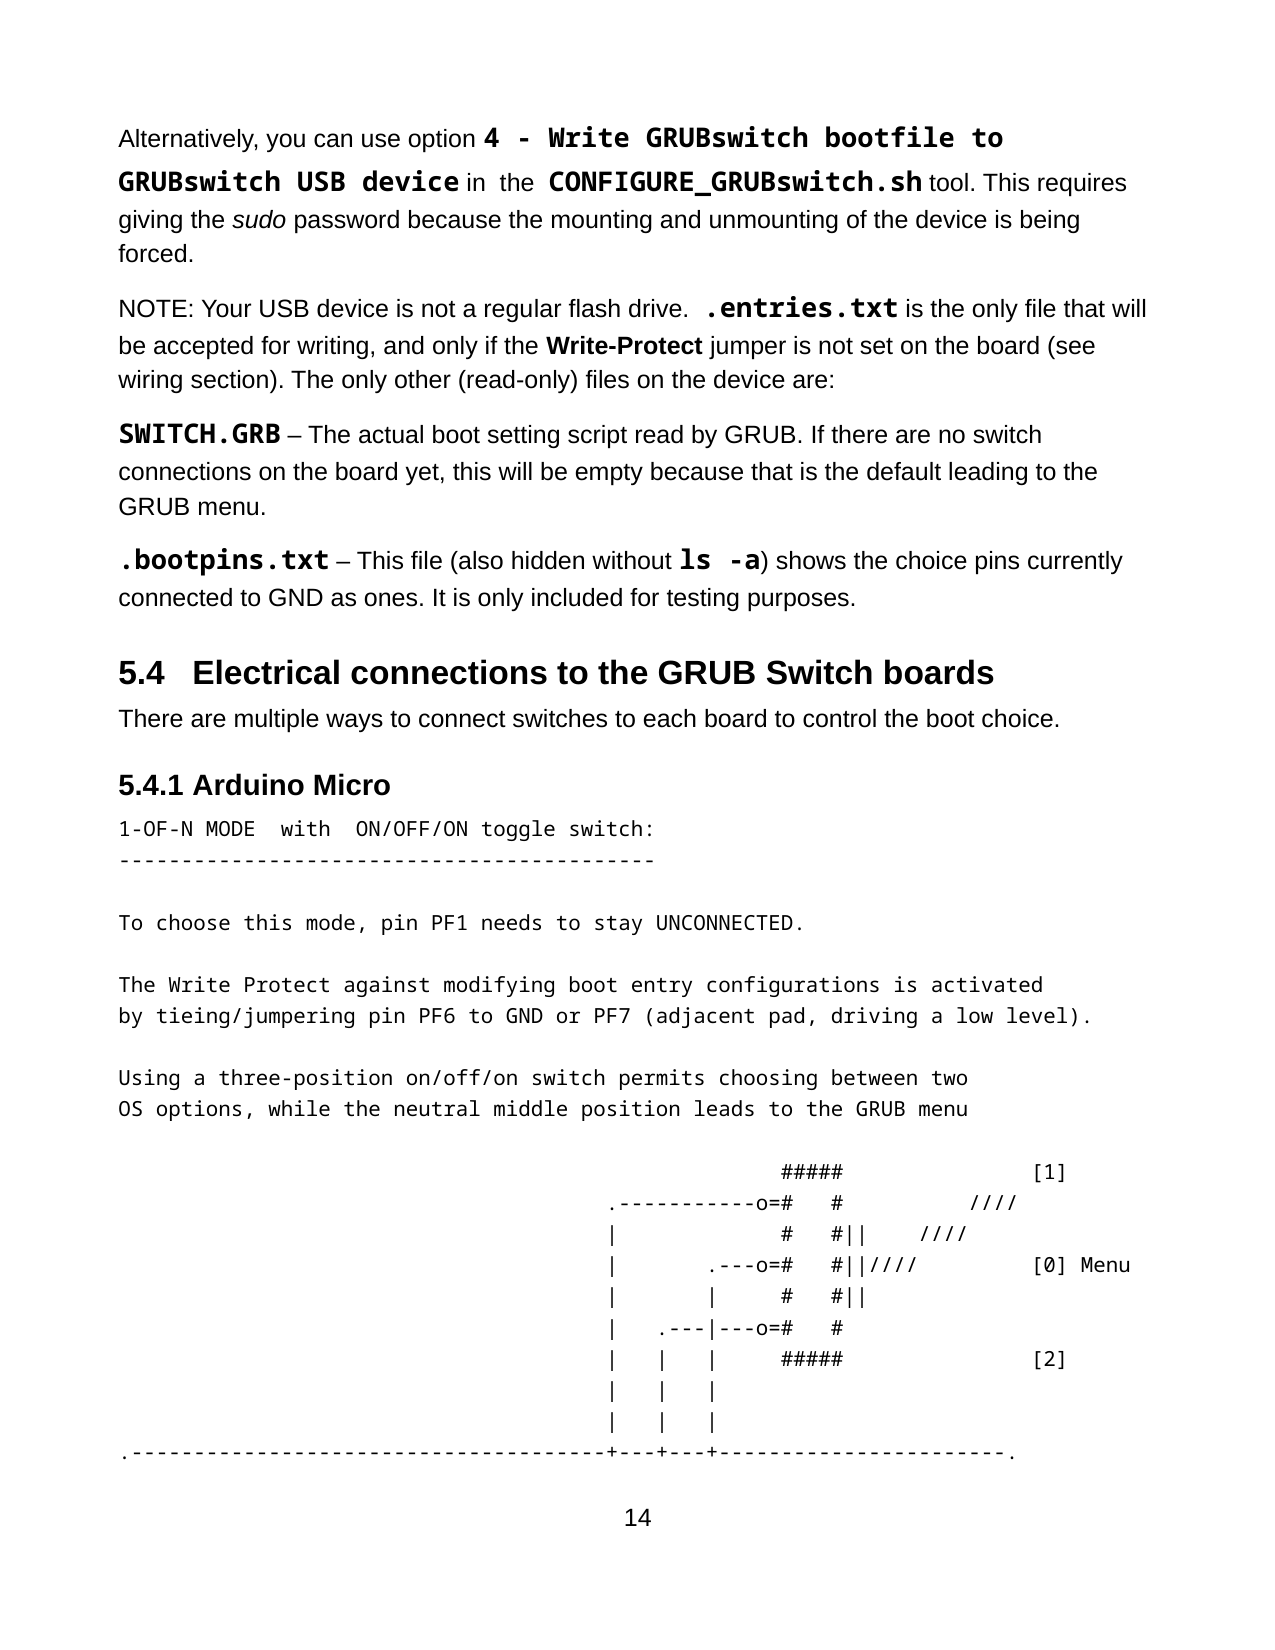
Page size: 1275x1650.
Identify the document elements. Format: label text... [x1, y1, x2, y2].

text The Write Protect against modifying boot entry configurations is activated [118, 970, 1157, 998]
text .bootpins.txt – This file (also hidden without ls -a) shows the choice pins currently connected to GND as ones. It is only included for testing purposes. [118, 541, 1157, 612]
text .-----------o=# # //// [118, 1188, 1157, 1216]
text ------------------------------------------- [118, 845, 1157, 874]
text Alternatively, you can use option 4 - Write GRUBswitch bootfile to GRUBswitch USB device in the CONFIGURE_GRUBswitch.sh tool. This requires giving the sudo password because the mounting and unmounting of the device is being forced. [118, 118, 1157, 268]
text .--------------------------------------+---+---+-----------------------. [118, 1437, 1157, 1466]
text | # #|| //// [118, 1219, 1157, 1248]
text ##### [1] [118, 1157, 1157, 1185]
subtitle Electrical connections to the GRUB Switch boards [118, 653, 1157, 692]
text | | | [118, 1375, 1157, 1403]
text | .---|---o=# # [118, 1313, 1157, 1341]
text | .---o=# #||//// [0] Menu [118, 1250, 1157, 1279]
text OS options, while the neutral middle position leads to the GRUB menu [118, 1094, 1157, 1123]
text There are multiple ways to connect switches to each board to control the boot choice. [118, 704, 1157, 733]
text by tieing/jumpering pin PF6 to GND or PF7 (adjacent pad, driving a low level). [118, 1001, 1157, 1029]
text | | | ##### [2] [118, 1344, 1157, 1372]
text | | # #|| [118, 1281, 1157, 1310]
text | | | [118, 1406, 1157, 1434]
text 1-OF-N MODE with ON/OFF/ON toggle switch: [118, 814, 1157, 843]
text To choose this mode, pin PF1 needs to stay UNCONNECTED. [118, 908, 1157, 936]
text SWITCH.GRB – The actual boot setting script read by GRUB. If there are no switch connections on the board yet, this will be empty because that is the default leading to the GRUB menu. [118, 414, 1157, 520]
subtitle Arduino Micro [118, 768, 1157, 802]
text Using a three-position on/off/on switch permits choosing between two [118, 1063, 1157, 1092]
text NOTE: Your USB device is not a regular flash drive. .entries.txt is the only file that will be accepted for writing, and only if the Write-Protect jumper is not set on the board (see wiring section). The only other (read-only) files on the device are: [118, 288, 1157, 394]
